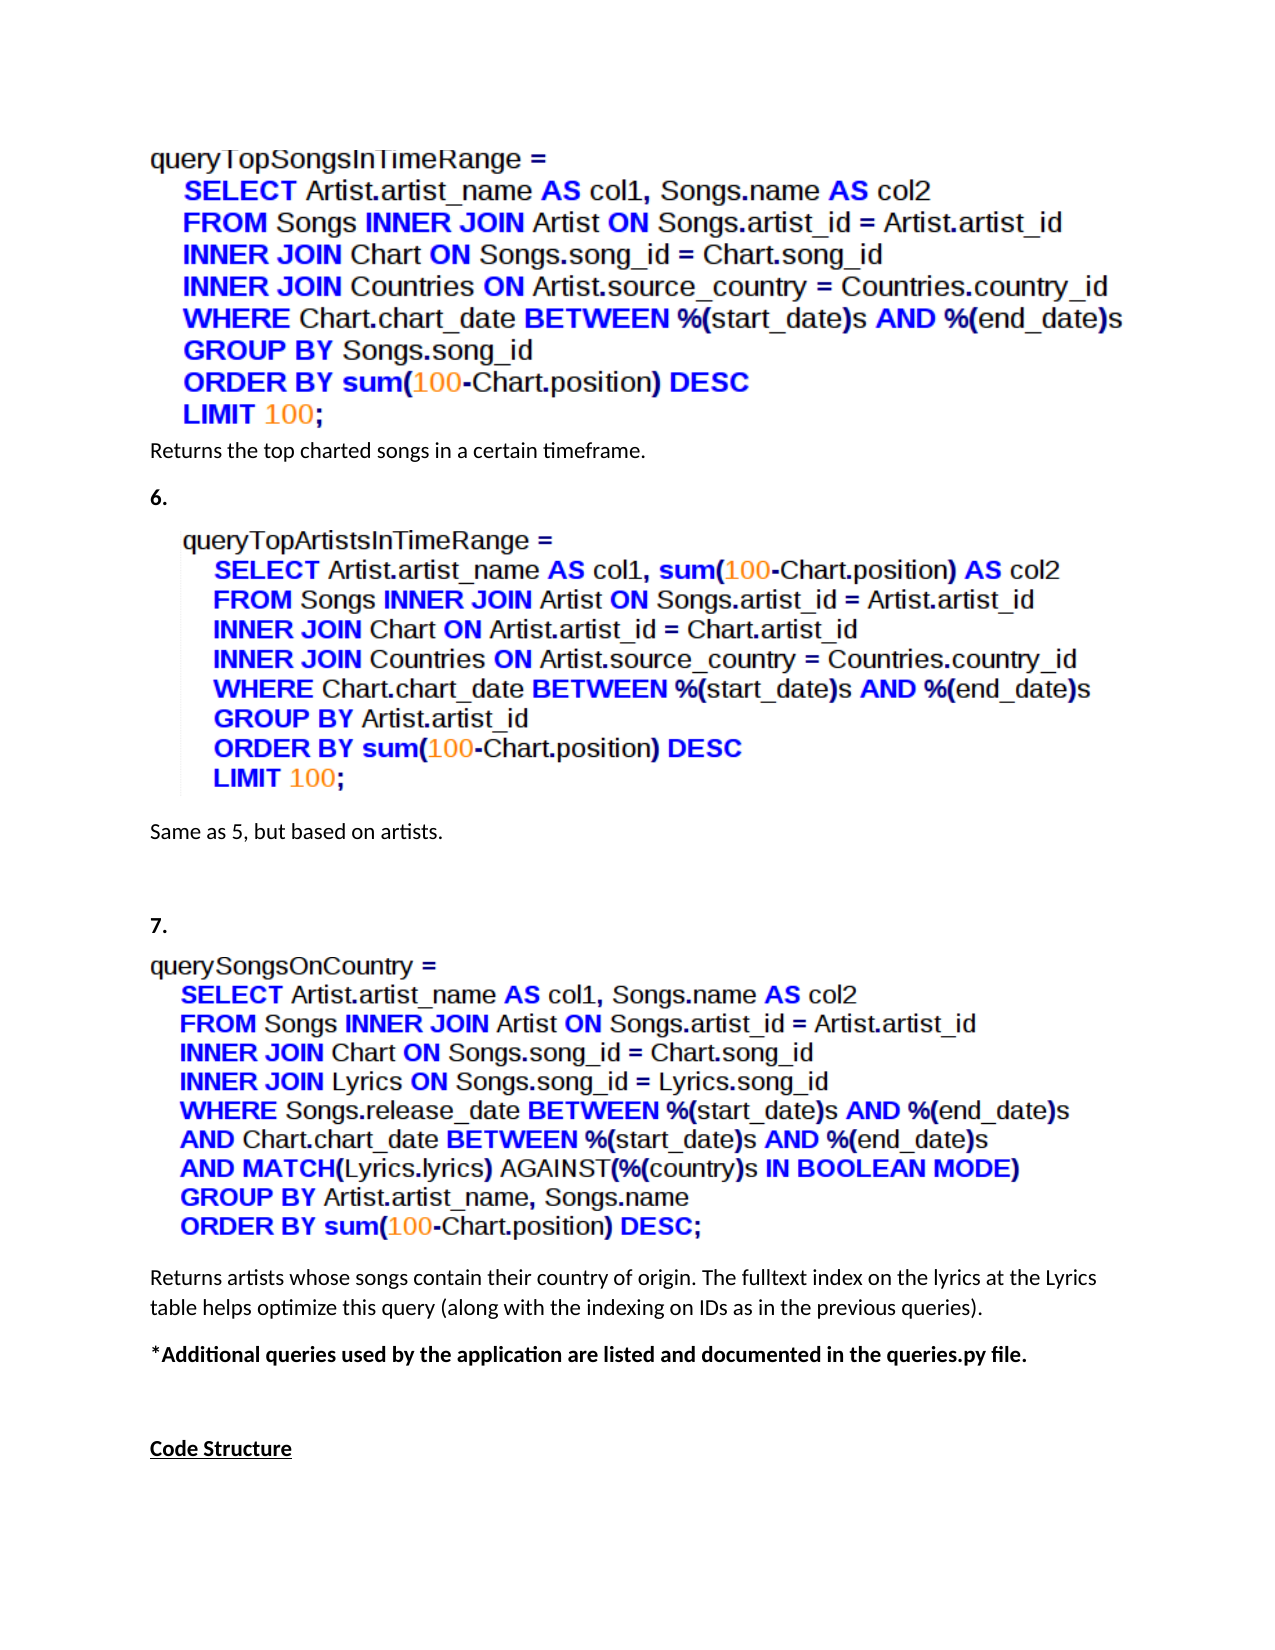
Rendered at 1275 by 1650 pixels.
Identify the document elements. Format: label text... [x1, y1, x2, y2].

text 6. [150, 483, 1125, 512]
picture [150, 150, 1125, 435]
text Returns the top charted songs in a certain timeframe. [150, 435, 1125, 465]
text Same as 5, but based on artists. [150, 796, 1125, 845]
picture [150, 957, 1075, 1245]
text Returns artists whose songs contain their country of origin. The fulltext index on the lyrics at the Lyrics table helps optimize this query (along with the indexing on IDs as in the previous queries). [150, 1245, 1125, 1321]
text *Additional queries used by the application are listed and documented in the queries.py file. [150, 1340, 1125, 1368]
text 7. [150, 911, 1125, 939]
text Code Structure [150, 1434, 1125, 1462]
picture [180, 530, 1095, 796]
